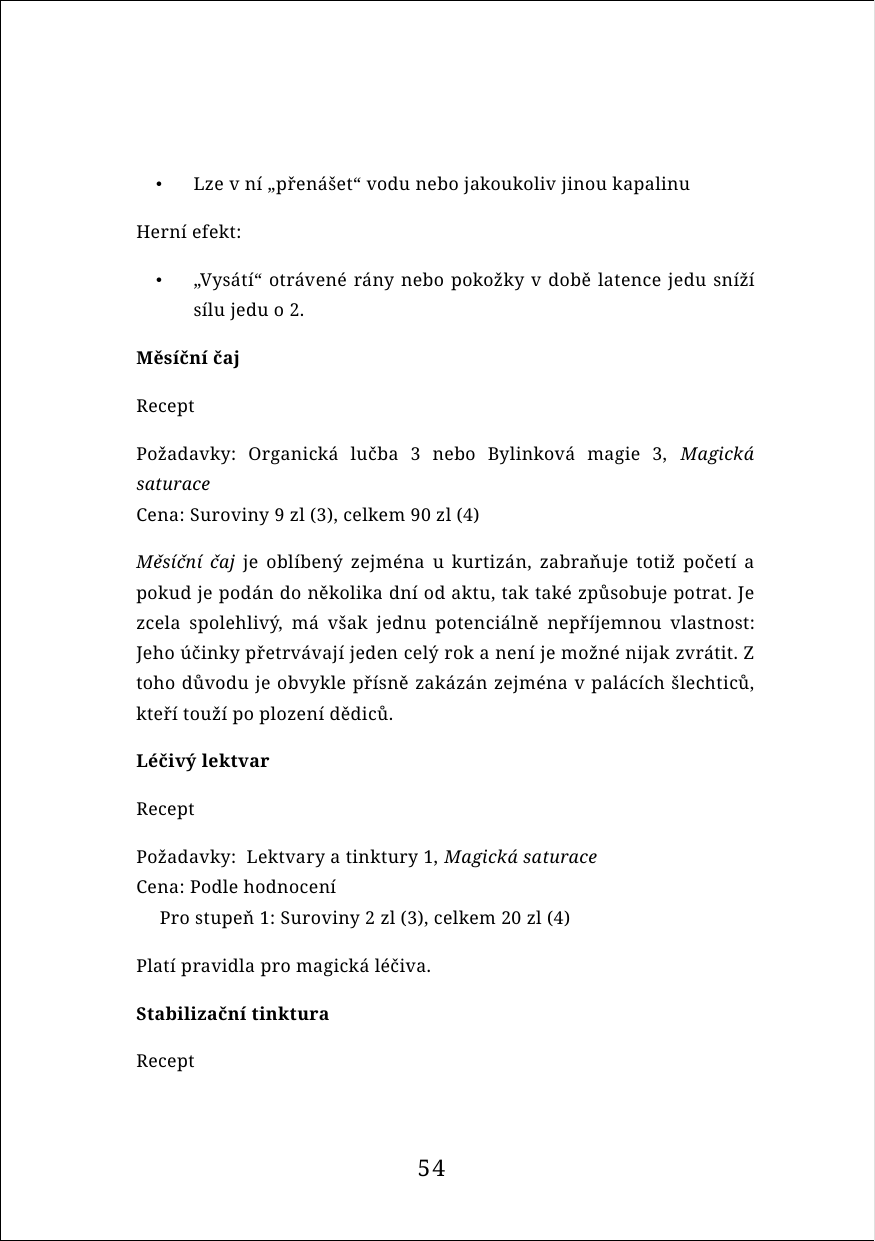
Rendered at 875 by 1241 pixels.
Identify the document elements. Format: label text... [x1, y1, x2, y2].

text Stabilizační tinktura [136, 1001, 756, 1025]
text Platí pravidla pro magická léčiva. [136, 953, 756, 977]
text Recept [136, 394, 756, 418]
text Měsíční čaj je oblíbený zejména u kurtizán, zabraňuje totiž početí a pokud je podán do několika dní od aktu, tak také způsobuje potrat. Je zcela spolehlivý, má však jednu potenciálně nepříjemnou vlastnost: Jeho účinky přetrvávají jeden celý rok a není je možné nijak zvrátit. Z toho důvodu je obvykle přísně zakázán zejména v palácích šlechticů, kteří touží po plození dědiců. [136, 550, 756, 725]
list Lze v ní „přenášet“ vodu nebo jakoukoliv jinou kapalinu [156, 172, 756, 196]
text Požadavky: Lektvary a tinktury 1, Magická saturace Cena: Podle hodnocení Pro stupeň 1: Suroviny 2 zl (3), celkem 20 zl (4) [136, 845, 756, 929]
text Měsíční čaj [136, 346, 756, 370]
text Herní efekt: [136, 220, 756, 244]
text Recept [136, 1049, 756, 1073]
text Recept [136, 797, 756, 821]
text Požadavky: Organická lučba 3 nebo Bylinková magie 3, Magická saturace Cena: Suroviny 9 zl (3), celkem 90 zl (4) [136, 442, 756, 526]
list „Vysátí“ otrávené rány nebo pokožky v době latence jedu sníží sílu jedu o 2. [156, 268, 756, 322]
text Léčivý lektvar [136, 749, 756, 773]
